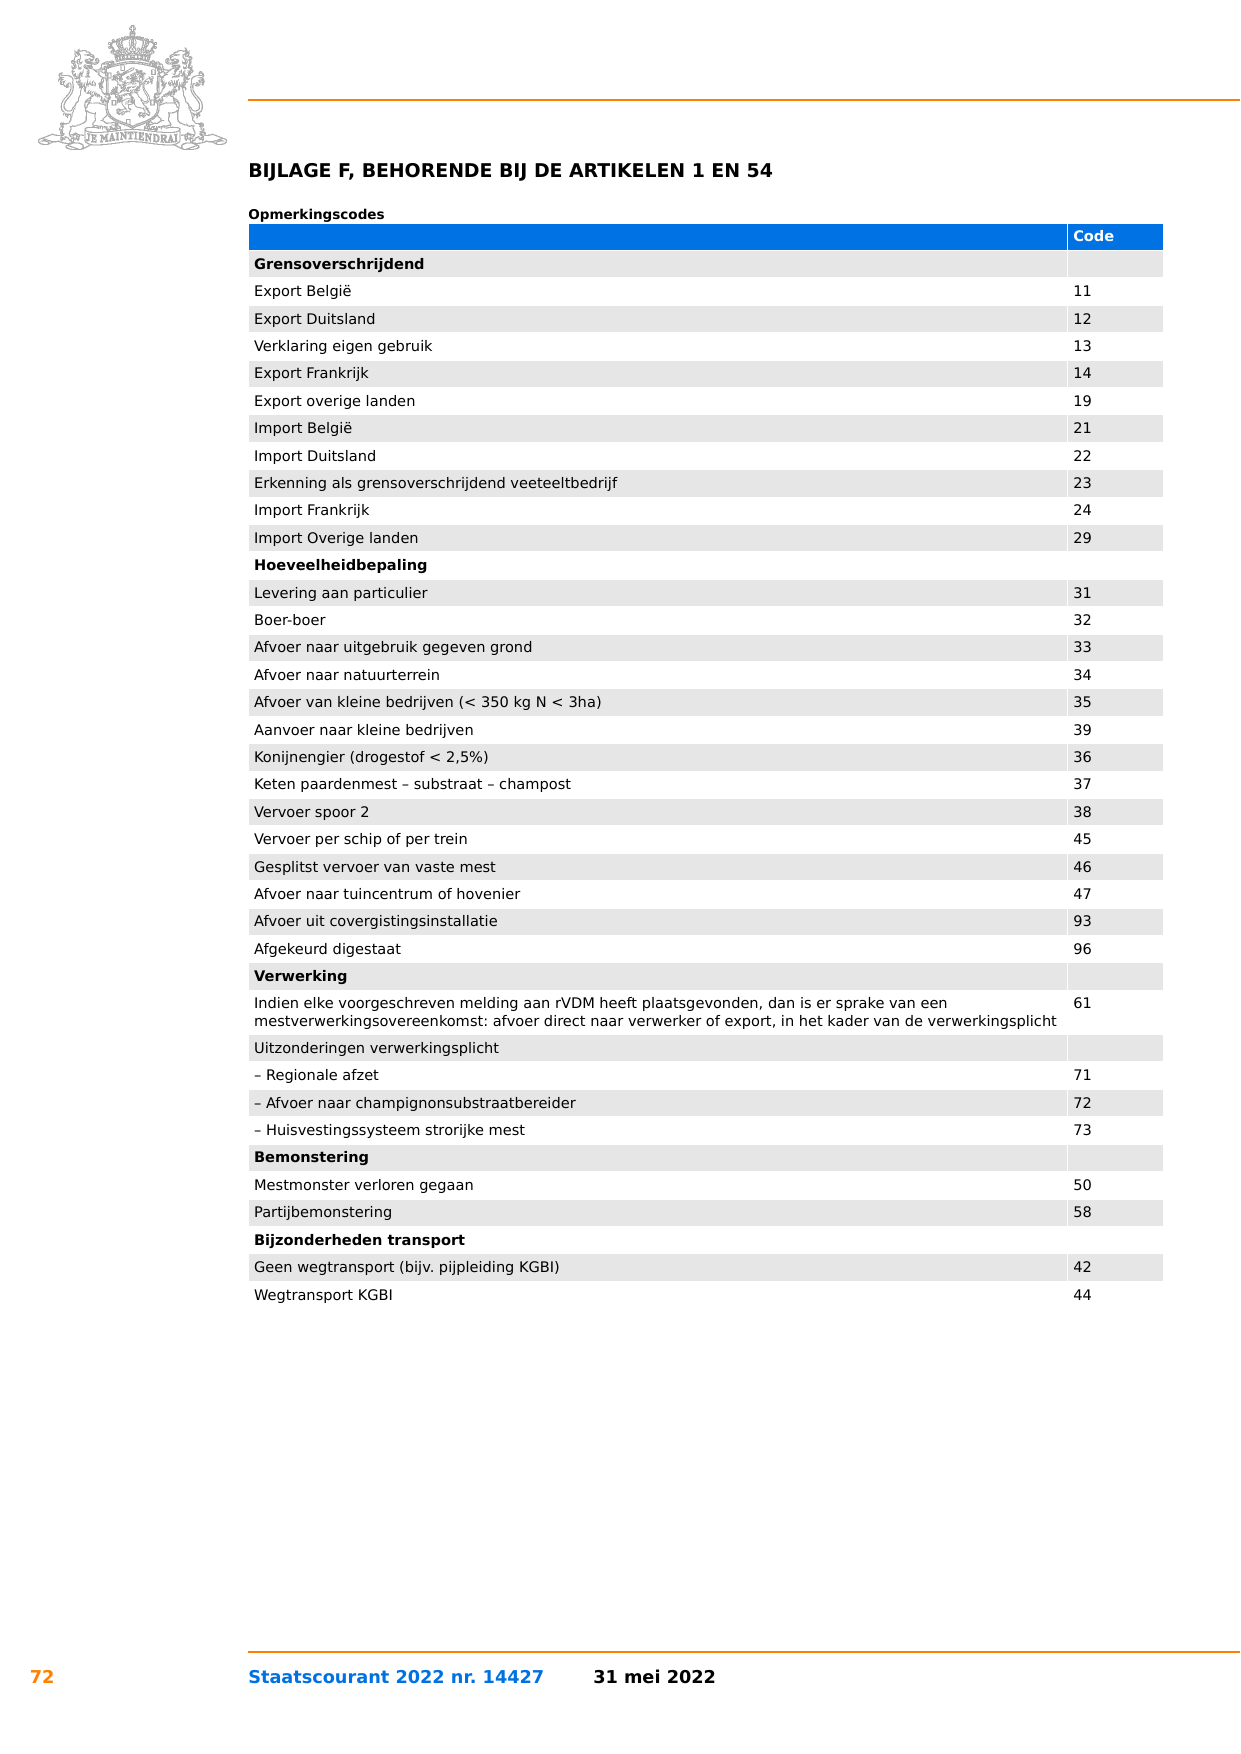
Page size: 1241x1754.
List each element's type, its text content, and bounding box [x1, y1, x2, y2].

table_cell Afvoer naar natuurterrein [249, 662, 1067, 688]
table_cell 38 [1068, 799, 1163, 825]
table_cell [1068, 1035, 1163, 1061]
table_cell 44 [1068, 1282, 1163, 1308]
table_cell Afvoer uit covergistingsinstallatie [249, 909, 1067, 935]
table_cell 22 [1068, 443, 1163, 469]
table_cell – Huisvestingssysteem strorijke mest [249, 1117, 1067, 1144]
table_cell [1068, 251, 1163, 277]
table_cell Verwerking [249, 963, 1067, 990]
table_cell 37 [1068, 772, 1163, 798]
table_cell Afvoer van kleine bedrijven (< 350 kg N < 3ha) [249, 689, 1067, 716]
table_cell 31 [1068, 580, 1163, 606]
subtitle BIJLAGE F, BEHORENDE BIJ DE ARTIKELEN 1 EN 54 [248, 160, 1163, 182]
table_cell – Regionale afzet [249, 1063, 1067, 1089]
table_cell Gesplitst vervoer van vaste mest [249, 854, 1067, 880]
table_cell Grensoverschrijdend [249, 251, 1067, 277]
table_header Opmerkingscodes [248, 207, 1163, 223]
table_cell Import België [249, 415, 1067, 442]
table_cell 21 [1068, 415, 1163, 442]
table_cell 72 [1068, 1090, 1163, 1116]
table_cell Afvoer naar uitgebruik gegeven grond [249, 635, 1067, 661]
table_cell Export België [249, 279, 1067, 305]
table_cell Vervoer per schip of per trein [249, 826, 1067, 853]
table_cell 58 [1068, 1200, 1163, 1226]
table_cell 14 [1068, 361, 1163, 387]
table_cell Export Frankrijk [249, 361, 1067, 387]
table_cell Import Frankrijk [249, 498, 1067, 524]
table_cell 93 [1068, 909, 1163, 935]
table_cell 71 [1068, 1063, 1163, 1089]
table_cell 45 [1068, 826, 1163, 853]
table_cell 29 [1068, 525, 1163, 551]
table_cell 96 [1068, 936, 1163, 962]
table_cell 39 [1068, 717, 1163, 743]
table_cell Afvoer naar tuincentrum of hovenier [249, 881, 1067, 907]
table_cell Bemonstering [249, 1145, 1067, 1171]
table_cell 11 [1068, 279, 1163, 305]
table_cell Verklaring eigen gebruik [249, 333, 1067, 359]
table_cell Erkenning als grensoverschrijdend veeteeltbedrijf [249, 470, 1067, 497]
table_cell Partijbemonstering [249, 1200, 1067, 1226]
table_cell 42 [1068, 1254, 1163, 1281]
table_cell 24 [1068, 498, 1163, 524]
table_cell 34 [1068, 662, 1163, 688]
table_cell 32 [1068, 607, 1163, 633]
table_cell Konijnengier (drogestof < 2,5%) [249, 744, 1067, 771]
table_cell Hoeveelheidbepaling [249, 553, 1067, 579]
table_cell 23 [1068, 470, 1163, 497]
table_cell Export overige landen [249, 388, 1067, 414]
table_cell Uitzonderingen verwerkingsplicht [249, 1035, 1067, 1061]
table_cell 47 [1068, 881, 1163, 907]
table_cell Code [1068, 224, 1163, 250]
table_cell 46 [1068, 854, 1163, 880]
table_cell 19 [1068, 388, 1163, 414]
table_cell [1068, 1145, 1163, 1171]
table_cell Bijzonderheden transport [249, 1227, 1067, 1253]
table_cell [1068, 1227, 1163, 1253]
table_cell Keten paardenmest – substraat – champost [249, 772, 1067, 798]
table_cell Indien elke voorgeschreven melding aan rVDM heeft plaatsgevonden, dan is er sprake van een mestverwerkingsovereenkomst: afvoer direct naar verwerker of export, in het kader van de verwerkingsplicht [249, 991, 1067, 1034]
table_cell Mestmonster verloren gegaan [249, 1172, 1067, 1198]
table_cell Vervoer spoor 2 [249, 799, 1067, 825]
table_cell 33 [1068, 635, 1163, 661]
table_cell Wegtransport KGBI [249, 1282, 1067, 1308]
table_cell 36 [1068, 744, 1163, 771]
picture [38, 25, 227, 150]
table_cell [249, 224, 1067, 250]
table_cell 50 [1068, 1172, 1163, 1198]
table_cell Export Duitsland [249, 306, 1067, 332]
table_cell Levering aan particulier [249, 580, 1067, 606]
table_cell Aanvoer naar kleine bedrijven [249, 717, 1067, 743]
table_cell 12 [1068, 306, 1163, 332]
table_cell Geen wegtransport (bijv. pijpleiding KGBI) [249, 1254, 1067, 1281]
table_cell 13 [1068, 333, 1163, 359]
table_cell Boer-boer [249, 607, 1067, 633]
table_cell [1068, 553, 1163, 579]
table_cell Import Overige landen [249, 525, 1067, 551]
table_cell Import Duitsland [249, 443, 1067, 469]
table_cell – Afvoer naar champignonsubstraatbereider [249, 1090, 1067, 1116]
table_cell Afgekeurd digestaat [249, 936, 1067, 962]
table_cell 73 [1068, 1117, 1163, 1144]
table_cell 61 [1068, 991, 1163, 1034]
table_cell 35 [1068, 689, 1163, 716]
table_cell [1068, 963, 1163, 990]
